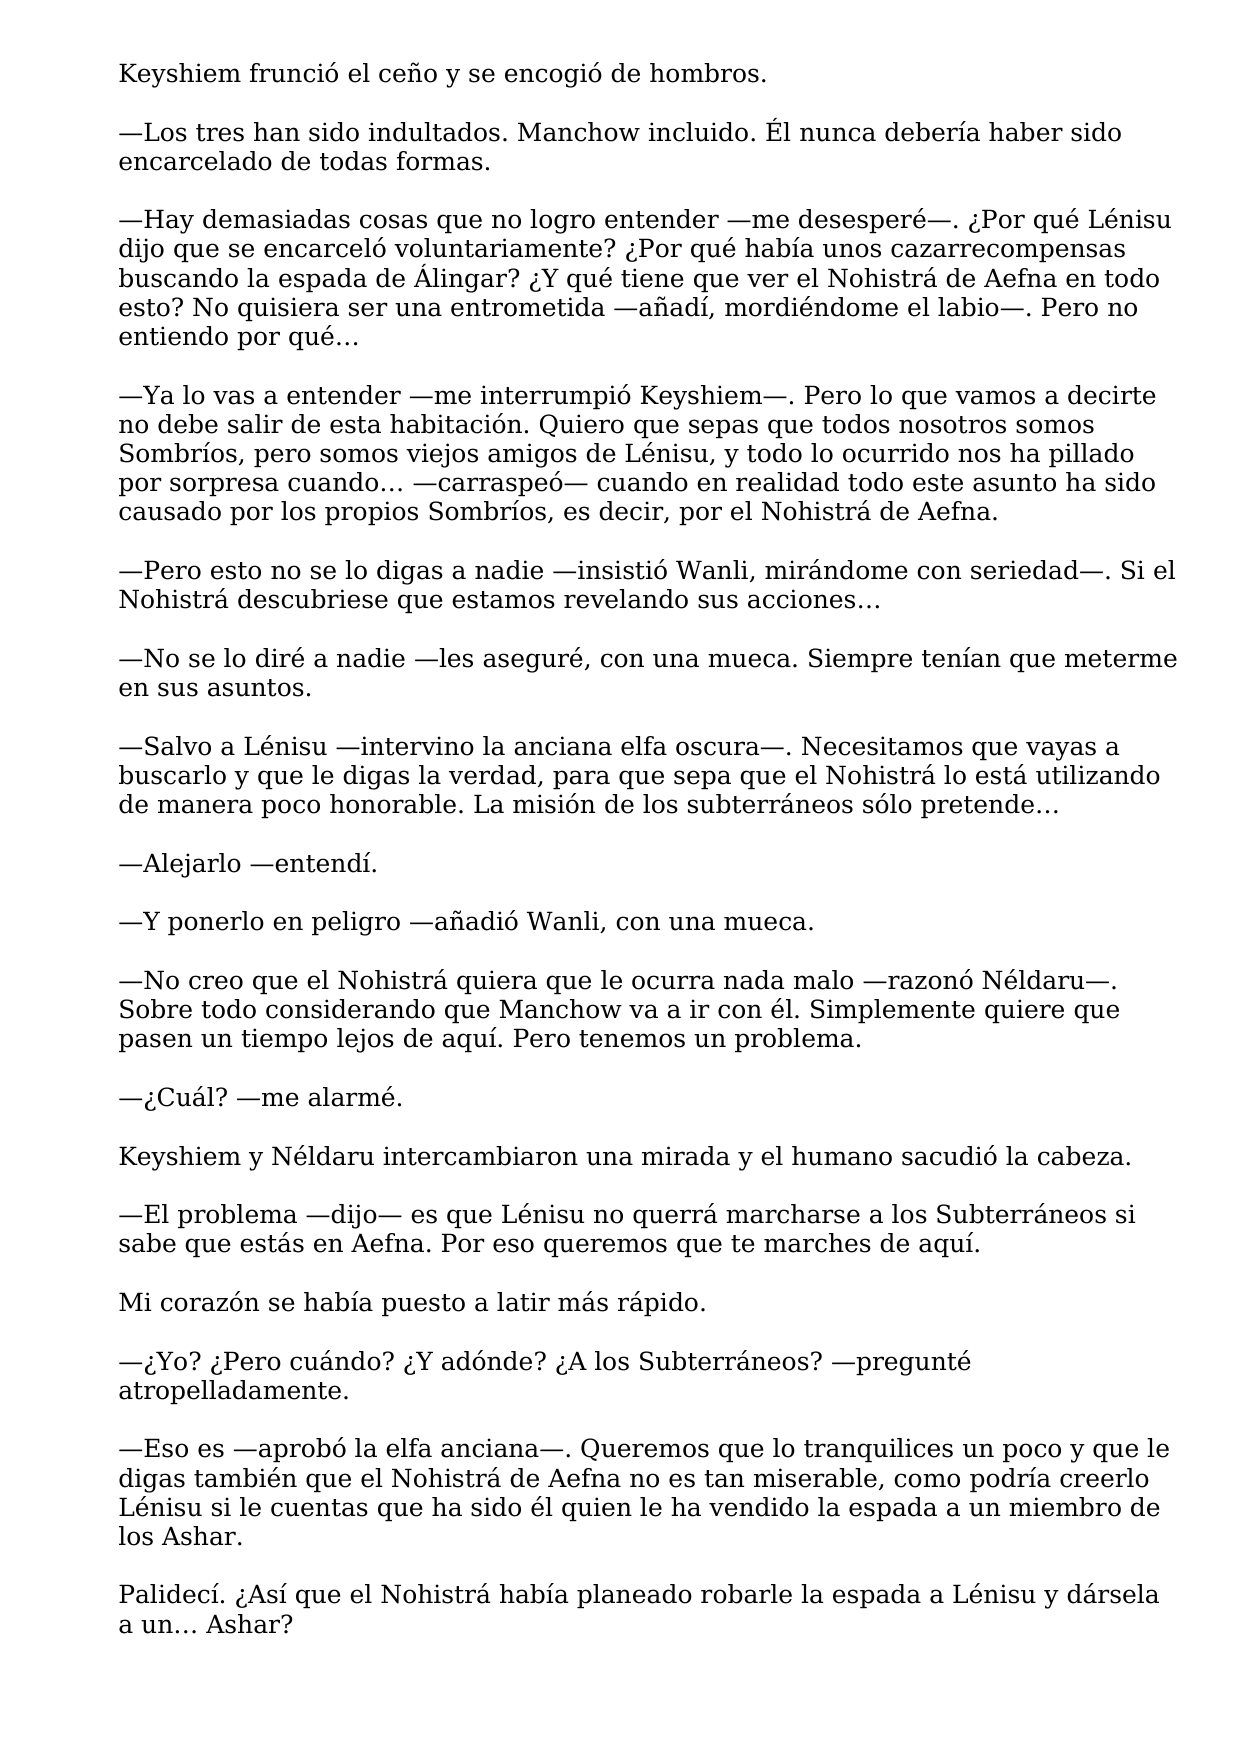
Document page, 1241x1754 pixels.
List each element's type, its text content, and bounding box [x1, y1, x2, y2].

text —Eso es —aprobó la elfa anciana—. Queremos que lo tranquilices un poco y que le digas también que el Nohistrá de Aefna no es tan miserable, como podría creerlo Lénisu si le cuentas que ha sido él quien le ha vendido la espada a un miembro de los Ashar. [118, 1434, 1181, 1551]
text —Ya lo vas a entender —me interrumpió Keyshiem—. Pero lo que vamos a decirte no debe salir de esta habitación. Quiero que sepas que todos nosotros somos Sombríos, pero somos viejos amigos de Lénisu, y todo lo ocurrido nos ha pillado por sorpresa cuando… —carraspeó— cuando en realidad todo este asunto ha sido causado por los propios Sombríos, es decir, por el Nohistrá de Aefna. [118, 381, 1181, 527]
text —Los tres han sido indultados. Manchow incluido. Él nunca debería haber sido encarcelado de todas formas. [118, 118, 1181, 176]
text —El problema —dijo— es que Lénisu no querrá marcharse a los Subterráneos si sabe que estás en Aefna. Por eso queremos que te marches de aquí. [118, 1200, 1181, 1259]
text Keyshiem frunció el ceño y se encogió de hombros. [118, 59, 1181, 88]
text —Pero esto no se lo digas a nadie —insistió Wanli, mirándome con seriedad—. Si el Nohistrá descubriese que estamos revelando sus acciones… [118, 556, 1181, 614]
text Mi corazón se había puesto a latir más rápido. [118, 1288, 1181, 1317]
text —¿Cuál? —me alarmé. [118, 1083, 1181, 1112]
text —Salvo a Lénisu —intervino la anciana elfa oscura—. Necesitamos que vayas a buscarlo y que le digas la verdad, para que sepa que el Nohistrá lo está utilizando de manera poco honorable. La misión de los subterráneos sólo pretende… [118, 732, 1181, 819]
text —¿Yo? ¿Pero cuándo? ¿Y adónde? ¿A los Subterráneos? —pregunté atropelladamente. [118, 1347, 1181, 1405]
text —No se lo diré a nadie —les aseguré, con una mueca. Siempre tenían que meterme en sus asuntos. [118, 644, 1181, 702]
text Palidecí. ¿Así que el Nohistrá había planeado robarle la espada a Lénisu y dársela a un… Ashar? [118, 1581, 1181, 1639]
text Keyshiem y Néldaru intercambiaron una mirada y el humano sacudió la cabeza. [118, 1142, 1181, 1171]
text —Alejarlo —entendí. [118, 849, 1181, 878]
text —Y ponerlo en peligro —añadió Wanli, con una mueca. [118, 907, 1181, 937]
text —No creo que el Nohistrá quiera que le ocurra nada malo —razonó Néldaru—. Sobre todo considerando que Manchow va a ir con él. Simplemente quiere que pasen un tiempo lejos de aquí. Pero tenemos un problema. [118, 966, 1181, 1053]
text —Hay demasiadas cosas que no logro entender —me desesperé—. ¿Por qué Lénisu dijo que se encarceló voluntariamente? ¿Por qué había unos cazarrecompensas buscando la espada de Álingar? ¿Y qué tiene que ver el Nohistrá de Aefna en todo esto? No quisiera ser una entrometida —añadí, mordiéndome el labio—. Pero no entiendo por qué… [118, 206, 1181, 351]
